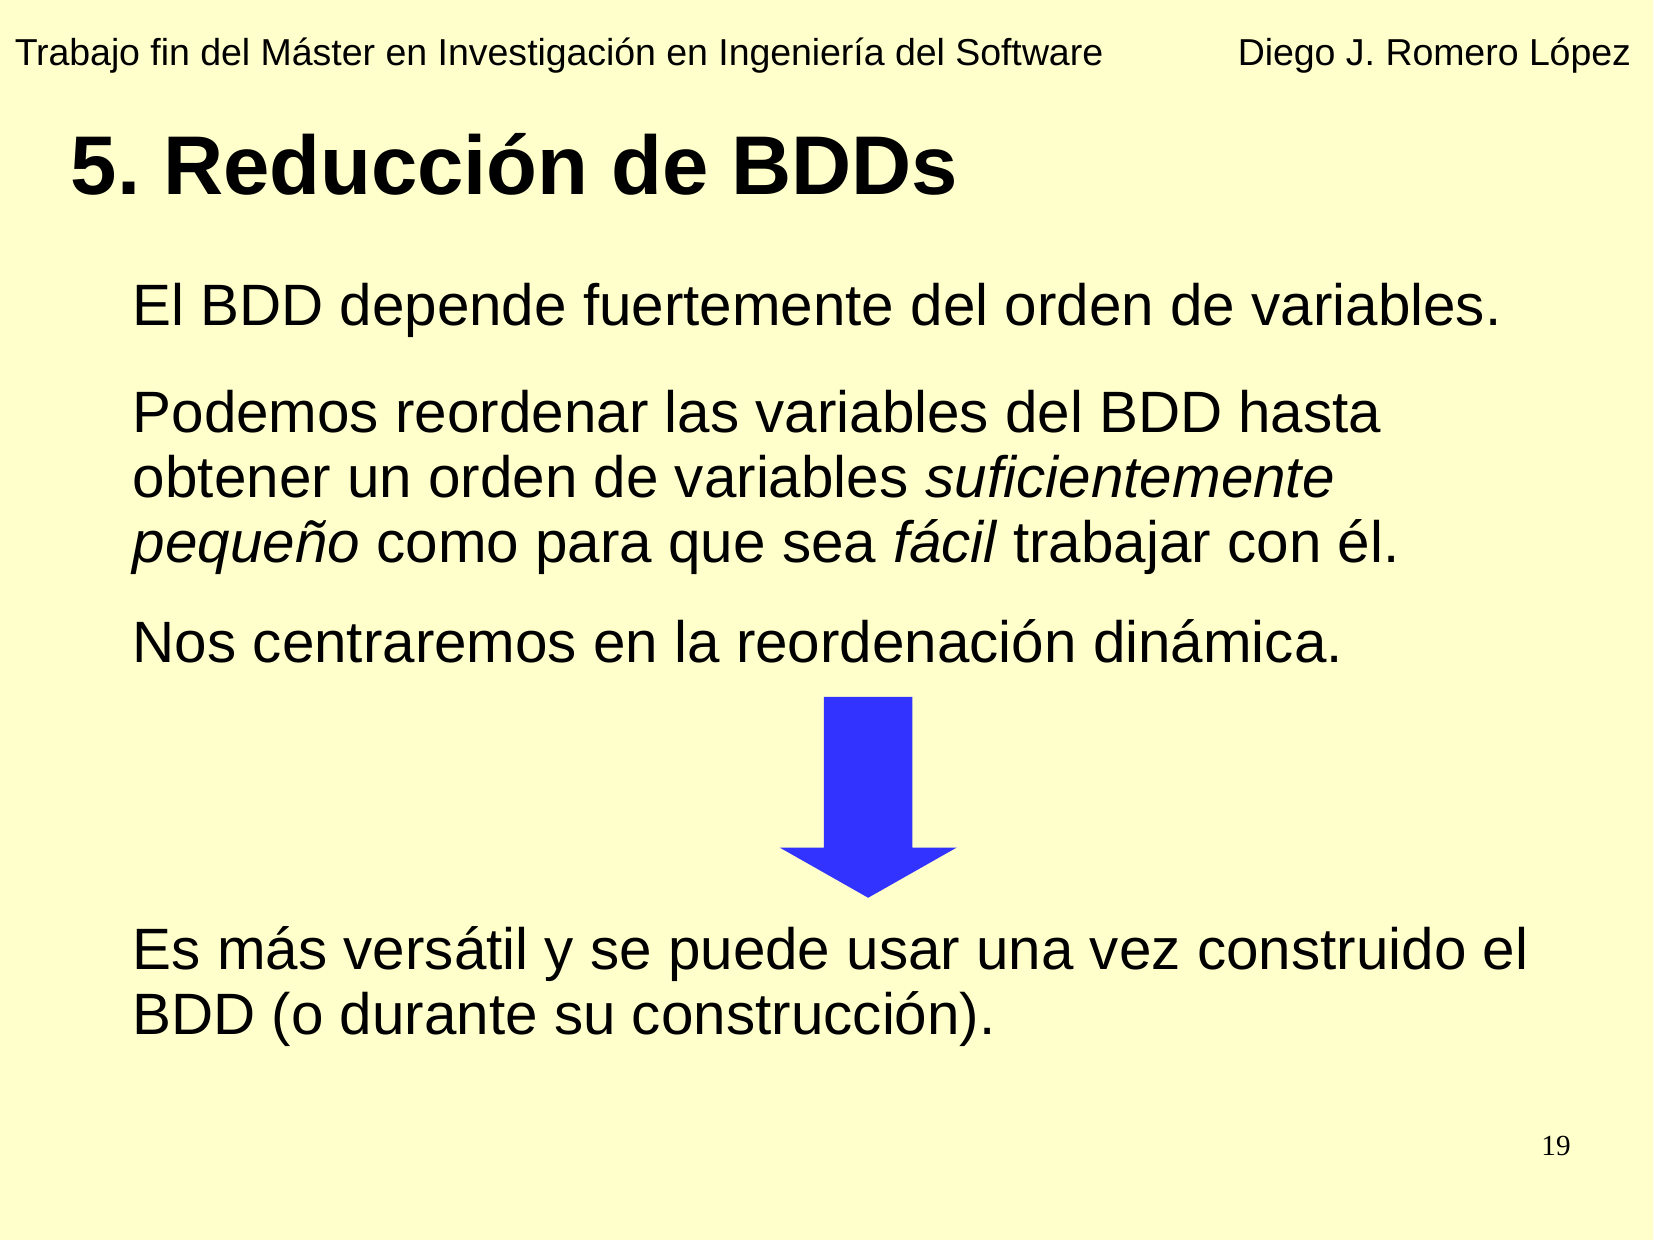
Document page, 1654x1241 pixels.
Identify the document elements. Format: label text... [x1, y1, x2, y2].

text_box [779, 696, 957, 898]
text_box 5. Reducción de BDDs [70, 118, 1607, 214]
text_box Nos centraremos en la reordenación dinámica. [82, 602, 1582, 718]
text_box El BDD depende fuertemente del orden de variables. [82, 265, 1582, 372]
text_box Podemos reordenar las variables del BDD hasta obtener un orden de variables suficientemente pequeño como para que sea fácil trabajar con él. [82, 372, 1582, 566]
text_box Es más versátil y se puede usar una vez construido el BDD (o durante su construcción). [82, 909, 1582, 1044]
